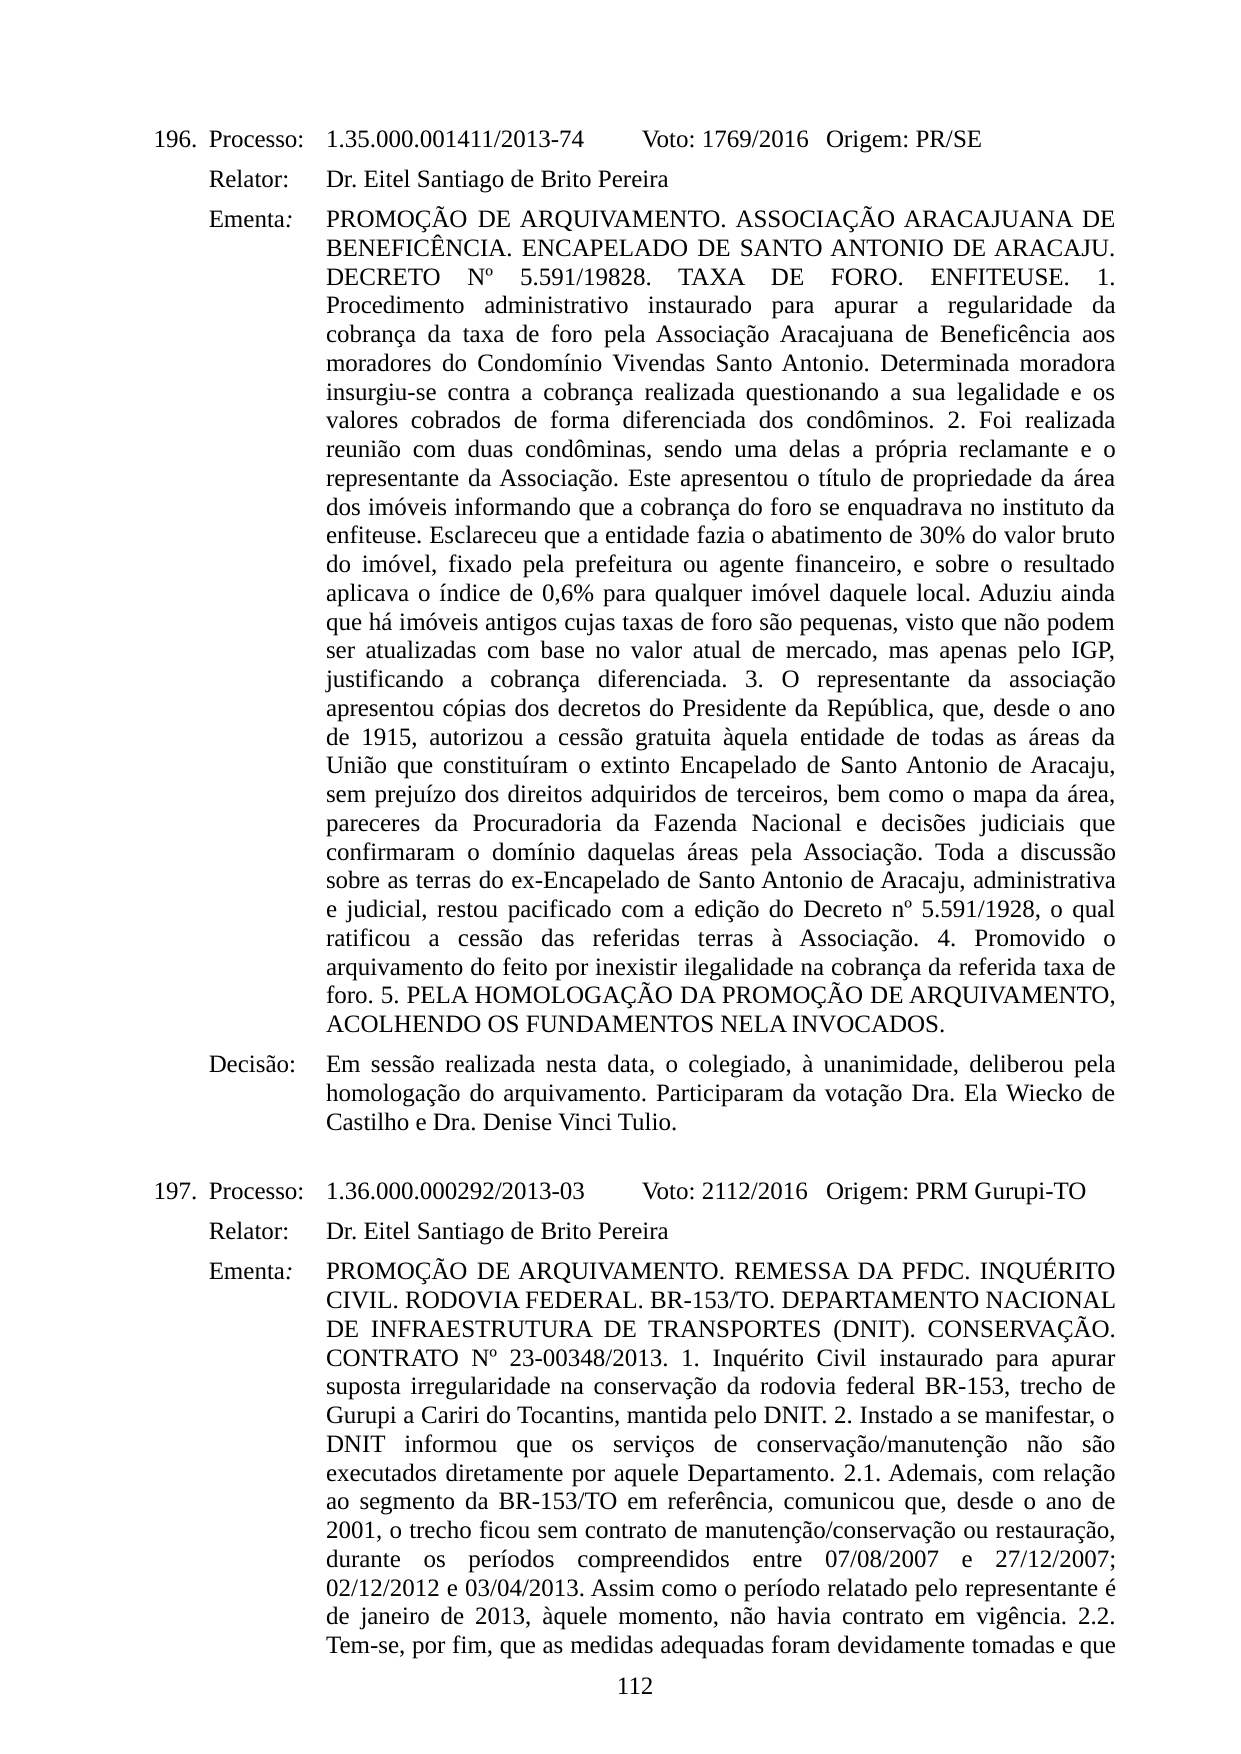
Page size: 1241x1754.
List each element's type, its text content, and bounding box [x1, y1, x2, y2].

table_header 1.36.000.000292/2013-03 [320, 1170, 636, 1210]
table_cell [148, 1251, 203, 1664]
table_cell Relator: [203, 1210, 320, 1251]
table_header Voto: 1769/2016 [636, 118, 820, 158]
table_cell Em sessão realizada nesta data, o colegiado, à unanimidade, deliberou pela homologação do arquivamento. Participaram da votação Dra. Ela Wiecko de Castilho e Dra. Denise Vinci Tulio. [320, 1044, 1122, 1141]
table_cell Dr. Eitel Santiago de Brito Pereira [320, 1210, 1122, 1251]
table_cell Ementa: [203, 199, 320, 1044]
table_cell [148, 1210, 203, 1251]
table_cell Relator: [203, 158, 320, 198]
table_cell [148, 158, 203, 198]
table_cell PROMOÇÃO DE ARQUIVAMENTO. REMESSA DA PFDC. INQUÉRITO CIVIL. RODOVIA FEDERAL. BR-153/TO. DEPARTAMENTO NACIONAL DE INFRAESTRUTURA DE TRANSPORTES (DNIT). CONSERVAÇÃO. CONTRATO Nº 23-00348/2013. 1. Inquérito Civil instaurado para apurar suposta irregularidade na conservação da rodovia federal BR-153, trecho de Gurupi a Cariri do Tocantins, mantida pelo DNIT. 2. Instado a se manifestar, o DNIT informou que os serviços de conservação/manutenção não são executados diretamente por aquele Departamento. 2.1. Ademais, com relação ao segmento da BR-153/TO em referência, comunicou que, desde o ano de 2001, o trecho ficou sem contrato de manutenção/conservação ou restauração, durante os períodos compreendidos entre 07/08/2007 e 27/12/2007; 02/12/2012 e 03/04/2013. Assim como o período relatado pelo representante é de janeiro de 2013, àquele momento, não havia contrato em vigência. 2.2. Tem-se, por fim, que as medidas adequadas foram devidamente tomadas e que [320, 1251, 1122, 1664]
table_header Processo: [203, 118, 320, 158]
table_header 196. [148, 118, 203, 158]
table_header Origem: PRM Gurupi-TO [820, 1170, 1122, 1210]
table_header Processo: [203, 1170, 320, 1210]
table_header 197. [148, 1170, 203, 1210]
table_cell [148, 1044, 203, 1141]
table_cell [148, 199, 203, 1044]
table_cell PROMOÇÃO DE ARQUIVAMENTO. ASSOCIAÇÃO ARACAJUANA DE BENEFICÊNCIA. ENCAPELADO DE SANTO ANTONIO DE ARACAJU. DECRETO Nº 5.591/19828. TAXA DE FORO. ENFITEUSE. 1. Procedimento administrativo instaurado para apurar a regularidade da cobrança da taxa de foro pela Associação Aracajuana de Beneficência aos moradores do Condomínio Vivendas Santo Antonio. Determinada moradora insurgiu-se contra a cobrança realizada questionando a sua legalidade e os valores cobrados de forma diferenciada dos condôminos. 2. Foi realizada reunião com duas condôminas, sendo uma delas a própria reclamante e o representante da Associação. Este apresentou o título de propriedade da área dos imóveis informando que a cobrança do foro se enquadrava no instituto da enfiteuse. Esclareceu que a entidade fazia o abatimento de 30% do valor bruto do imóvel, fixado pela prefeitura ou agente financeiro, e sobre o resultado aplicava o índice de 0,6% para qualquer imóvel daquele local. Aduziu ainda que há imóveis antigos cujas taxas de foro são pequenas, visto que não podem ser atualizadas com base no valor atual de mercado, mas apenas pelo IGP, justificando a cobrança diferenciada. 3. O representante da associação apresentou cópias dos decretos do Presidente da República, que, desde o ano de 1915, autorizou a cessão gratuita àquela entidade de todas as áreas da União que constituíram o extinto Encapelado de Santo Antonio de Aracaju, sem prejuízo dos direitos adquiridos de terceiros, bem como o mapa da área, pareceres da Procuradoria da Fazenda Nacional e decisões judiciais que confirmaram o domínio daquelas áreas pela Associação. Toda a discussão sobre as terras do ex-Encapelado de Santo Antonio de Aracaju, administrativa e judicial, restou pacificado com a edição do Decreto nº 5.591/1928, o qual ratificou a cessão das referidas terras à Associação. 4. Promovido o arquivamento do feito por inexistir ilegalidade na cobrança da referida taxa de foro. 5. PELA HOMOLOGAÇÃO DA PROMOÇÃO DE ARQUIVAMENTO, ACOLHENDO OS FUNDAMENTOS NELA INVOCADOS. [320, 199, 1122, 1044]
table_header 1.35.000.001411/2013-74 [320, 118, 636, 158]
table_header Voto: 2112/2016 [636, 1170, 820, 1210]
table_cell Ementa: [203, 1251, 320, 1664]
table_header Origem: PR/SE [820, 118, 1122, 158]
table_cell Decisão: [203, 1044, 320, 1141]
table_cell Dr. Eitel Santiago de Brito Pereira [320, 158, 1122, 198]
